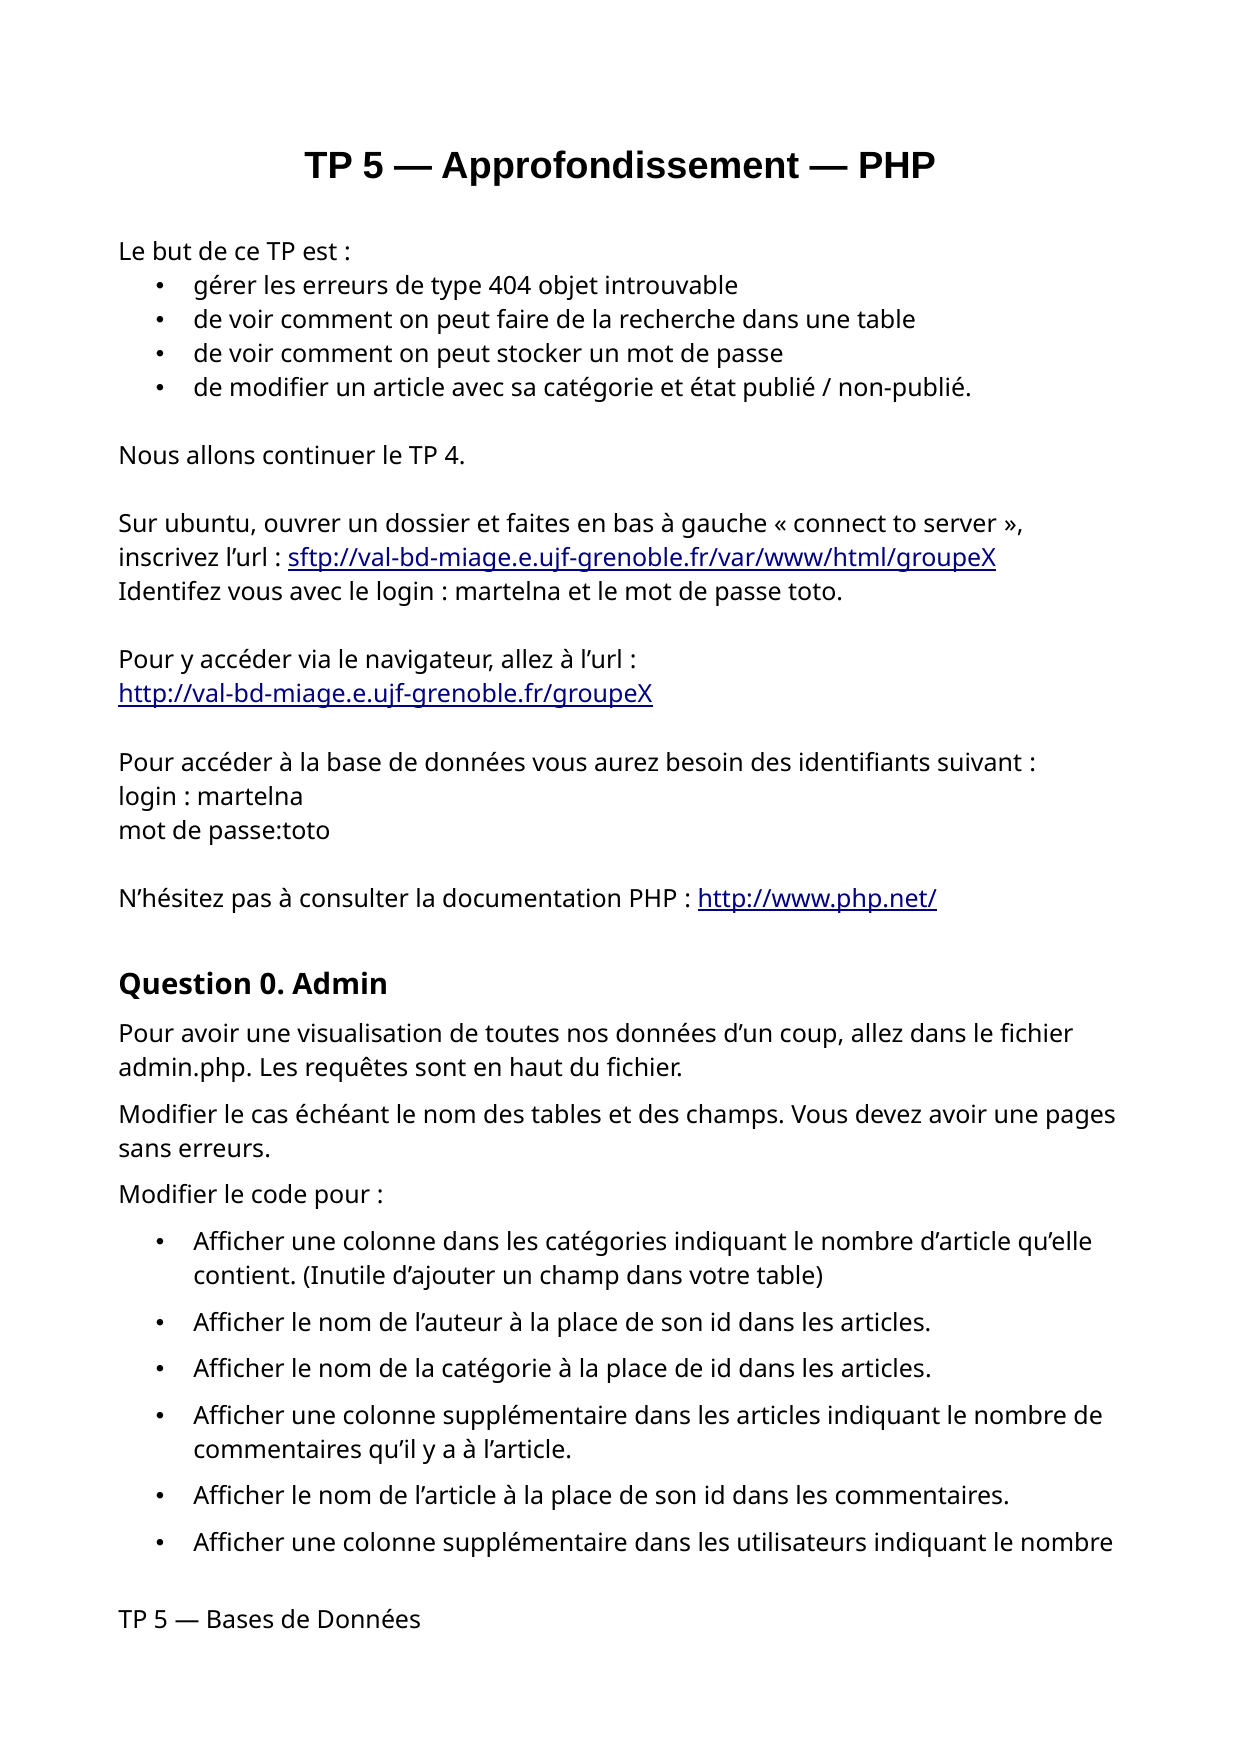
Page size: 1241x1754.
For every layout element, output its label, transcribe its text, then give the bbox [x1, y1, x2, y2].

list Afficher le nom de la catégorie à la place de id dans les articles. [156, 1351, 1122, 1385]
text Pour avoir une visualisation de toutes nos données d’un coup, allez dans le fichier admin.php. Les requêtes sont en haut du fichier. [118, 1016, 1122, 1084]
text Pour y accéder via le navigateur, allez à l’url : http://val-bd-miage.e.ujf-grenoble.fr/groupeX [118, 642, 1122, 710]
text Nous allons continuer le TP 4. [118, 438, 1122, 472]
text Modifier le cas échéant le nom des tables et des champs. Vous devez avoir une pages sans erreurs. [118, 1096, 1122, 1164]
text Identifez vous avec le login : martelna et le mot de passe toto. [118, 574, 1122, 608]
list de voir comment on peut stocker un mot de passe [156, 336, 1122, 369]
text Le but de ce TP est : [118, 233, 1122, 267]
subtitle Question 0. Admin [118, 963, 1122, 1003]
list Afficher une colonne supplémentaire dans les utilisateurs indiquant le nombre [156, 1524, 1122, 1558]
text mot de passe:toto [118, 812, 1122, 846]
list de voir comment on peut faire de la recherche dans une table [156, 301, 1122, 336]
list Afficher une colonne dans les catégories indiquant le nombre d’article qu’elle contient. (Inutile d’ajouter un champ dans votre table) [156, 1223, 1122, 1292]
list de modifier un article avec sa catégorie et état publié / non-publié. [156, 369, 1122, 404]
list gérer les erreurs de type 404 objet introuvable [156, 267, 1122, 301]
list Afficher une colonne supplémentaire dans les articles indiquant le nombre de commentaires qu’il y a à l’article. [156, 1397, 1122, 1465]
text login : martelna [118, 778, 1122, 812]
text Pour accéder à la base de données vous aurez besoin des identifiants suivant : [118, 744, 1122, 778]
text N’hésitez pas à consulter la documentation PHP : http://www.php.net/ [118, 881, 1122, 914]
text Sur ubuntu, ouvrer un dossier et faites en bas à gauche « connect to server », inscrivez l’url : sftp://val-bd-miage.e.ujf-grenoble.fr/var/www/html/groupeX [118, 506, 1122, 574]
list Afficher le nom de l’auteur à la place de son id dans les articles. [156, 1304, 1122, 1338]
text Modifier le code pour : [118, 1177, 1122, 1211]
subtitle TP 5 — Approfondissement — PHP [118, 143, 1122, 187]
list Afficher le nom de l’article à la place de son id dans les commentaires. [156, 1478, 1122, 1512]
